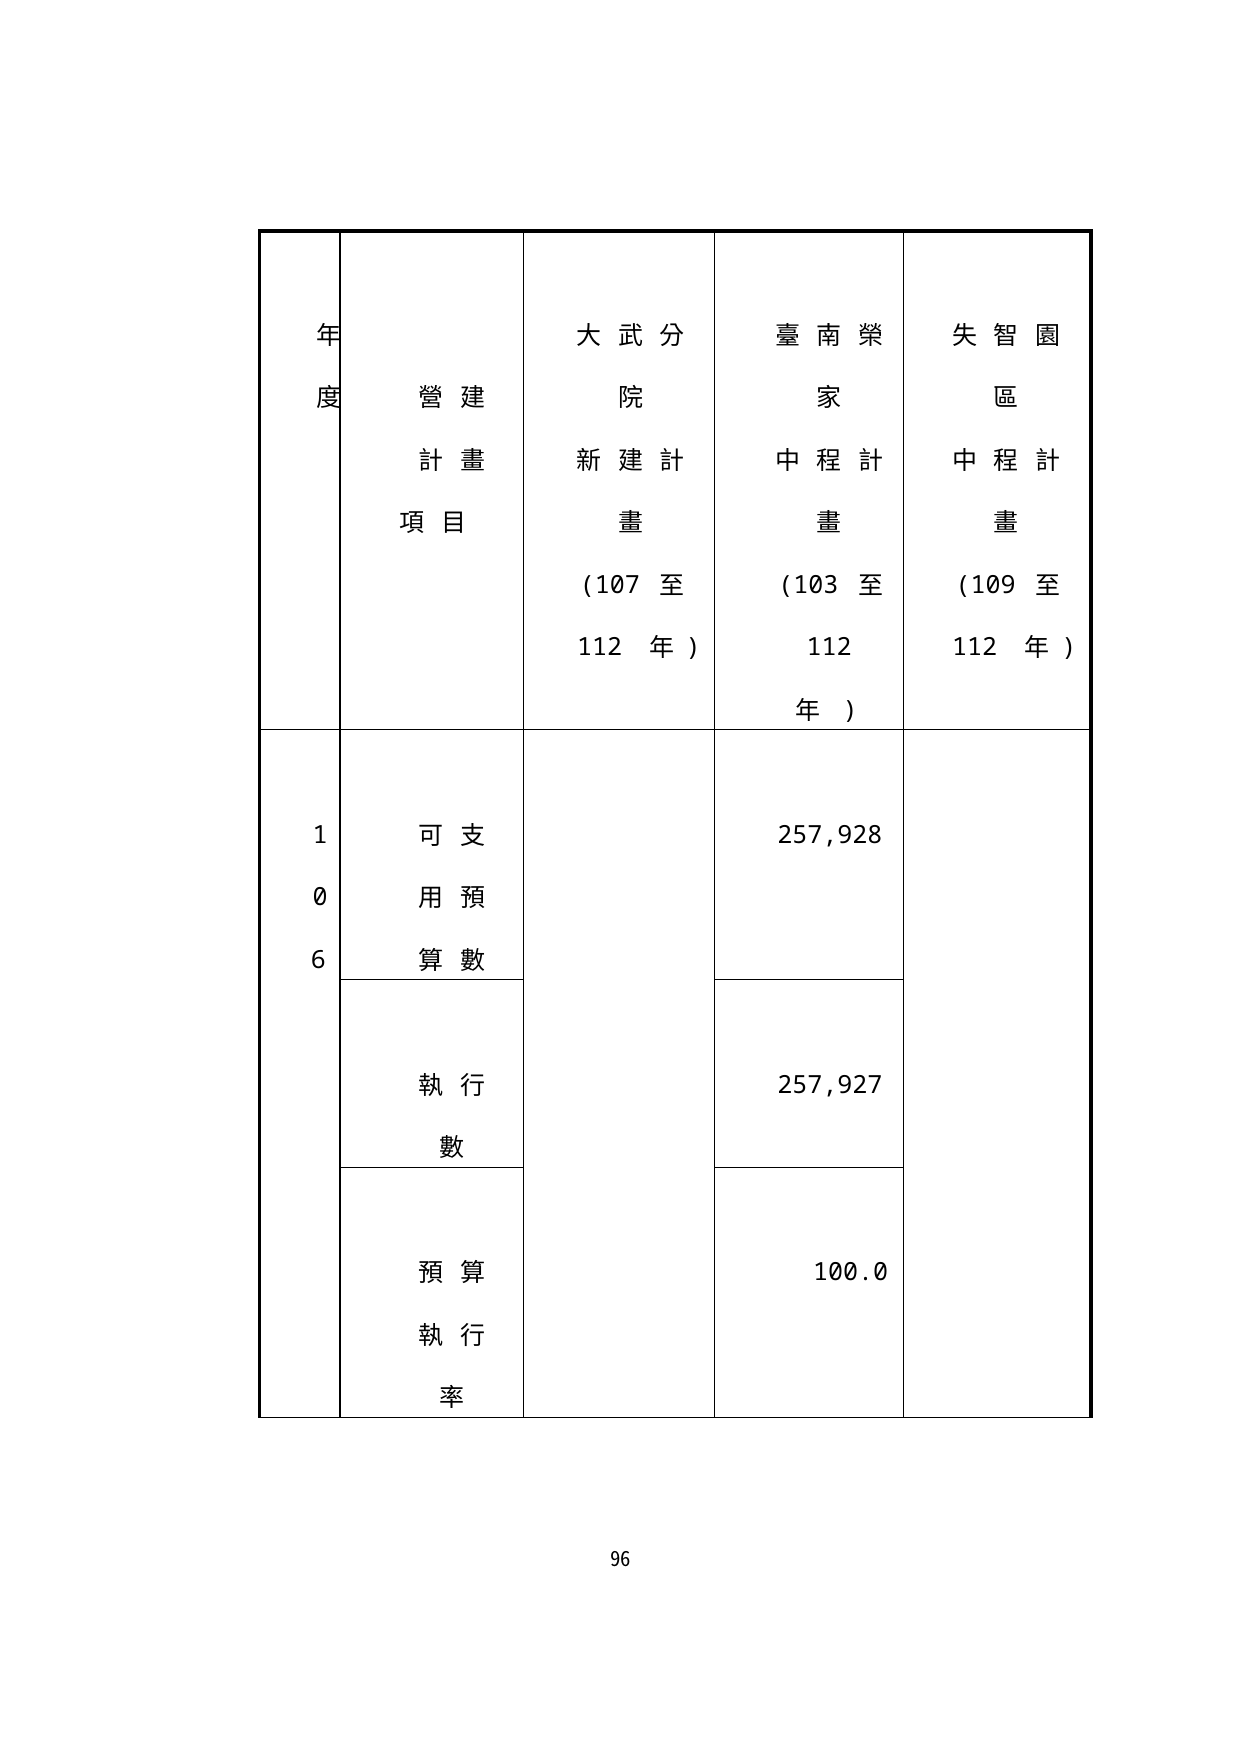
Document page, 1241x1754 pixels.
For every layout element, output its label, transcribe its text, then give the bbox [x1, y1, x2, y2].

table_cell 可支用預算數 [341, 730, 523, 979]
table_cell 257,927 [715, 980, 903, 1167]
table_cell 預算執行率 [341, 1168, 523, 1417]
table_header 臺南榮家 中程計畫 (103至112年) [715, 233, 903, 729]
table_cell 100.0 [715, 1168, 903, 1417]
table_header 失智園區 中程計畫 (109至112年) [904, 233, 1089, 729]
table_header 大武分院 新建計畫 (107至112年) [524, 233, 714, 729]
table_header 年度 [261, 233, 339, 729]
table_cell 執行數 [341, 980, 523, 1167]
table_cell 257,928 [715, 730, 903, 979]
table_header 營建計畫 項目 [341, 233, 523, 729]
table_cell [524, 730, 714, 1417]
table_cell 106 [261, 730, 339, 1417]
table_cell [904, 730, 1089, 1417]
